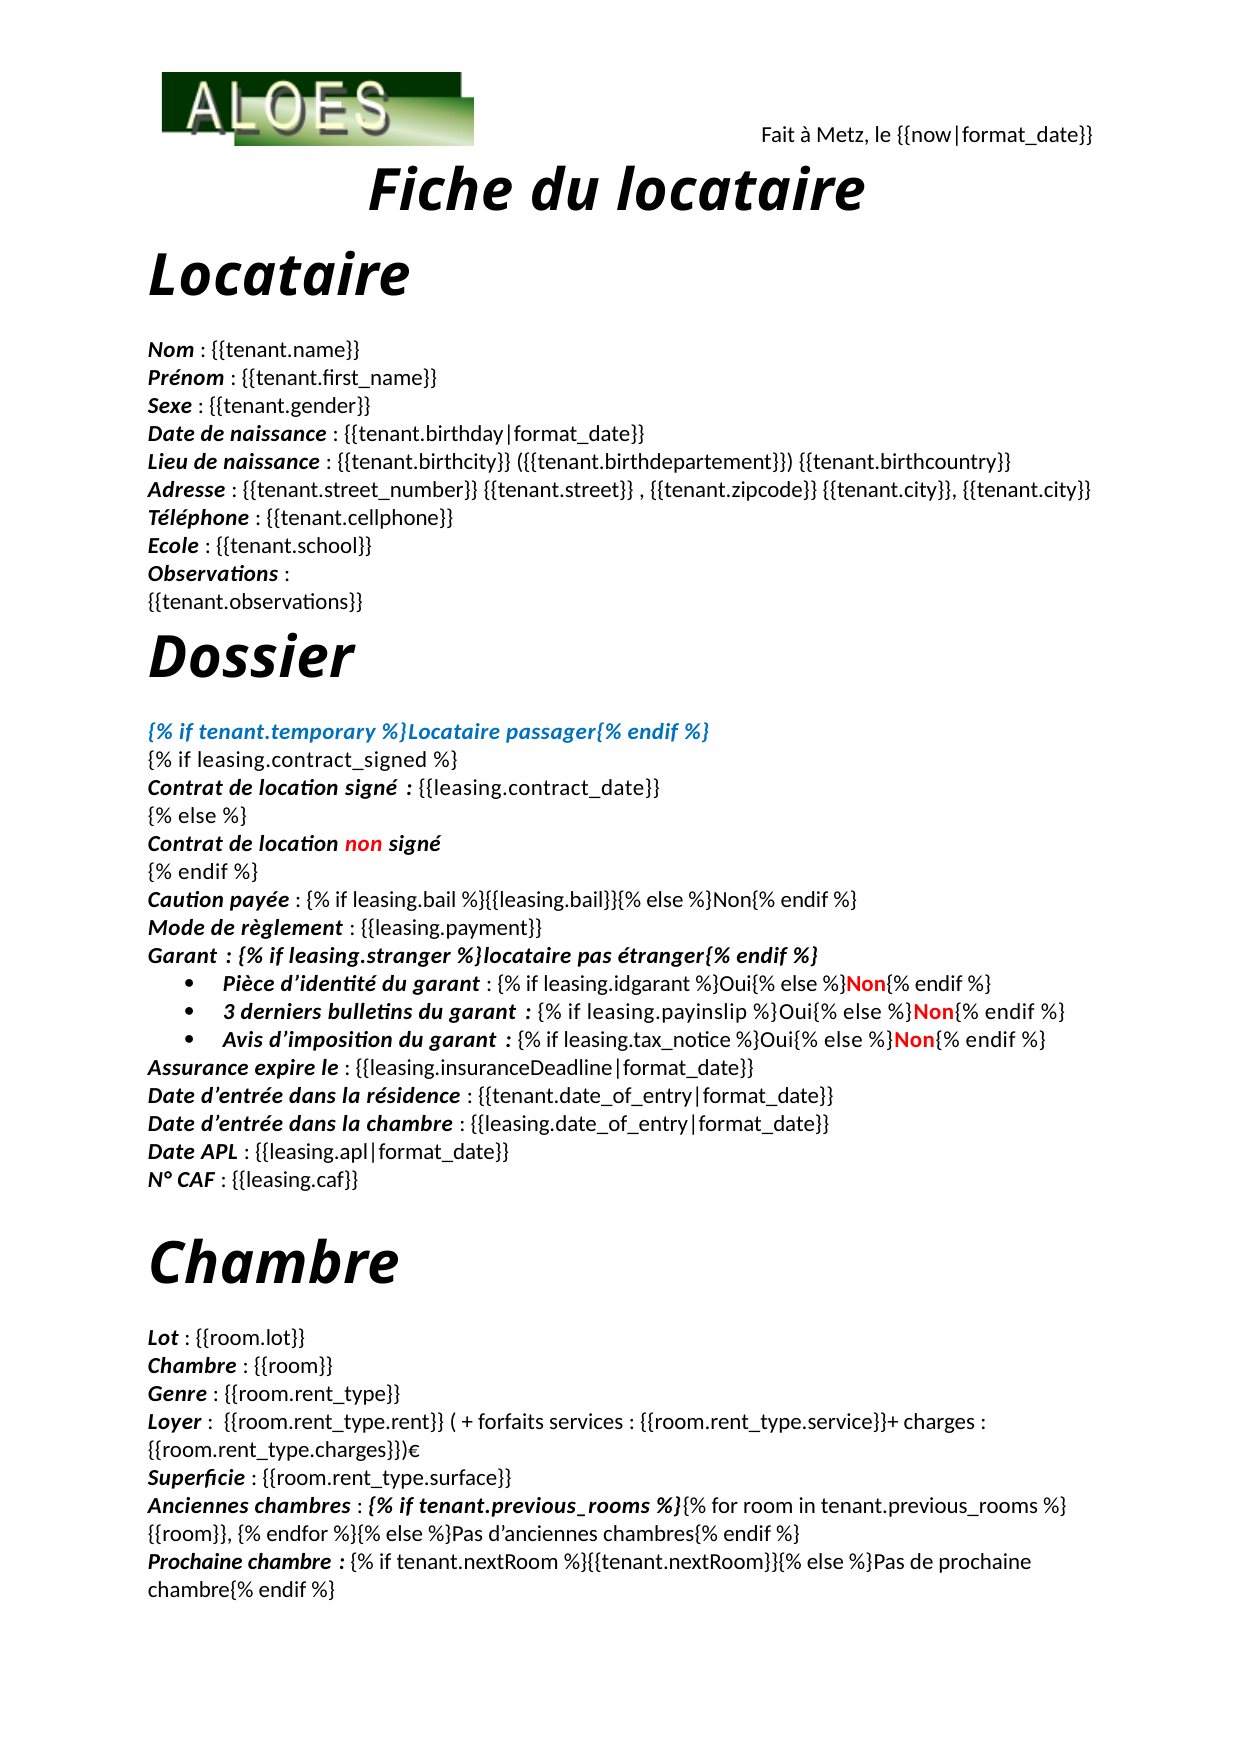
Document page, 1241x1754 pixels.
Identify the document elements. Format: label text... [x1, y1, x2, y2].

text Sexe : {{tenant.gender}} [148, 391, 1093, 419]
text Assurance expire le : {{leasing.insuranceDeadline|format_date}} [148, 1053, 1093, 1081]
text Mode de règlement : {{leasing.payment}} [148, 913, 1093, 941]
text Superficie : {{room.rent_type.surface}} [148, 1463, 1093, 1491]
title Fiche du locataire [148, 148, 1093, 228]
list 3 derniers bulletins du garant : {% if leasing.payinslip %}Oui{% else %}Non{% endif %} [185, 997, 1093, 1025]
picture [161, 72, 474, 146]
list Avis d’imposition du garant : {% if leasing.tax_notice %}Oui{% else %}Non{% endif %} [185, 1025, 1093, 1053]
text Date de naissance : {{tenant.birthday|format_date}} [148, 419, 1093, 447]
text Observations : [148, 559, 1093, 587]
text Adresse : {{tenant.street_number}} {{tenant.street}} , {{tenant.zipcode}} {{tenant.city}}, {{tenant.city}} [148, 475, 1093, 503]
text Chambre : {{room}} [148, 1351, 1093, 1379]
text Lieu de naissance : {{tenant.birthcity}} ({{tenant.birthdepartement}}) {{tenant.birthcountry}} [148, 447, 1093, 475]
text Prénom : {{tenant.first_name}} [148, 363, 1093, 391]
text Garant : {% if leasing.stranger %}locataire pas étranger{% endif %} [148, 941, 1093, 969]
text Lot : {{room.lot}} [148, 1323, 1093, 1351]
text Date d’entrée dans la résidence : {{tenant.date_of_entry|format_date}} [148, 1081, 1093, 1109]
text Prochaine chambre : {% if tenant.nextRoom %}{{tenant.nextRoom}}{% else %}Pas de prochaine chambre{% endif %} [148, 1547, 1093, 1603]
title Chambre [148, 1221, 1093, 1301]
text Nom : {{tenant.name}} [148, 335, 1093, 363]
text {% if leasing.contract_signed %} [148, 745, 1093, 773]
text {% endif %} [148, 857, 1093, 885]
title Dossier [148, 615, 1093, 695]
text {% else %} [148, 801, 1093, 829]
title Locataire [148, 233, 1093, 313]
text Loyer : {{room.rent_type.rent}} ( + forfaits services : {{room.rent_type.service}}+ charges : {{room.rent_type.charges}})€ [148, 1407, 1093, 1463]
text Ecole : {{tenant.school}} [148, 531, 1093, 559]
text {{tenant.observations}} [148, 587, 1093, 615]
text N° CAF : {{leasing.caf}} [148, 1165, 1093, 1193]
text Genre : {{room.rent_type}} [148, 1379, 1093, 1407]
text Contrat de location non signé [148, 829, 1093, 857]
list Pièce d’identité du garant : {% if leasing.idgarant %}Oui{% else %}Non{% endif %} [185, 969, 1093, 997]
text Caution payée : {% if leasing.bail %}{{leasing.bail}}{% else %}Non{% endif %} [148, 885, 1093, 913]
text Téléphone : {{tenant.cellphone}} [148, 503, 1093, 531]
text {% if tenant.temporary %}Locataire passager{% endif %} [148, 717, 1093, 745]
text Contrat de location signé : {{leasing.contract_date}} [148, 773, 1093, 801]
text Anciennes chambres : {% if tenant.previous_rooms %}{% for room in tenant.previous_rooms %}{{room}}, {% endfor %}{% else %}Pas d’anciennes chambres{% endif %} [148, 1491, 1093, 1547]
text Date d’entrée dans la chambre : {{leasing.date_of_entry|format_date}} [148, 1109, 1093, 1137]
text Date APL : {{leasing.apl|format_date}} [148, 1137, 1093, 1165]
